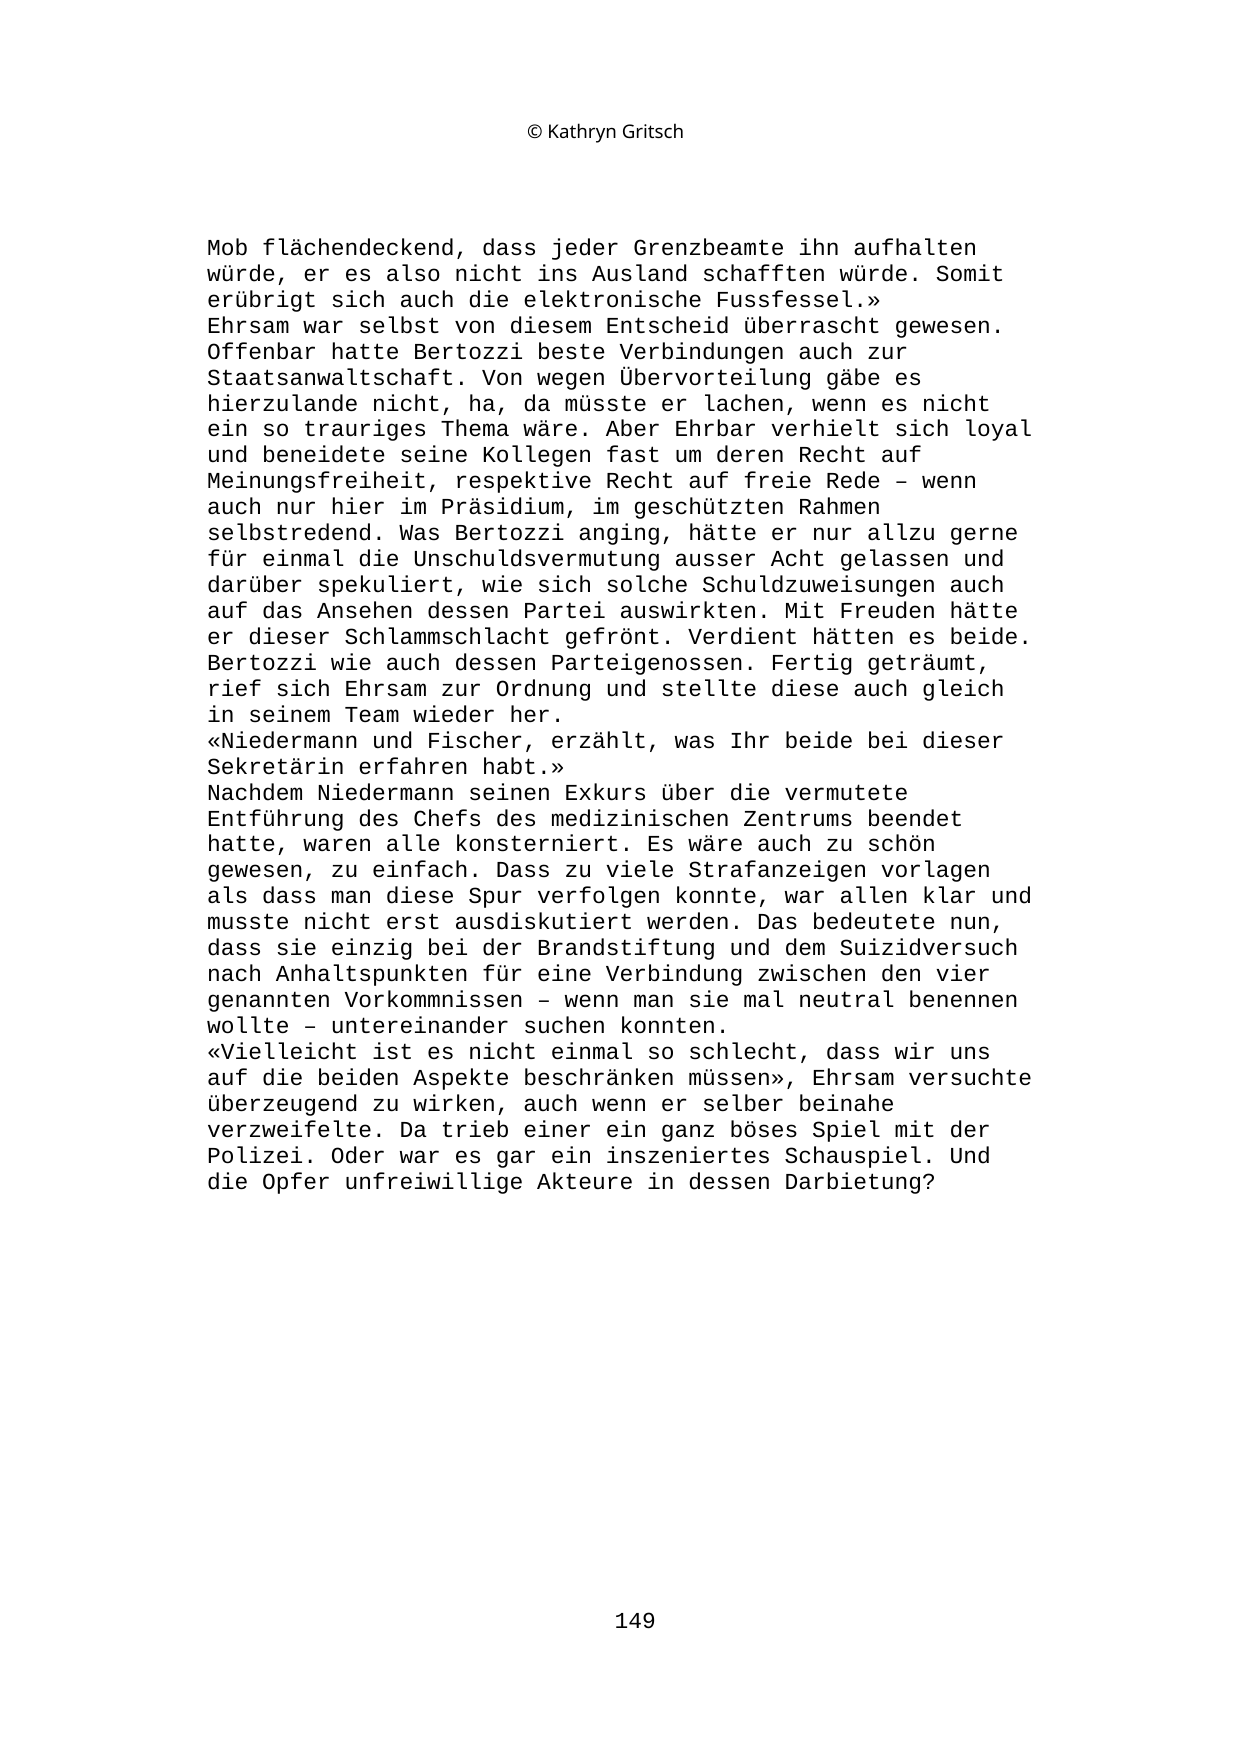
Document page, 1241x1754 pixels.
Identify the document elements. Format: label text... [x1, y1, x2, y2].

text Nachdem Niedermann seinen Exkurs über die vermutete Entführung des Chefs des medizinischen Zentrums beendet hatte, waren alle konsterniert. Es wäre auch zu schön gewesen, zu einfach. Dass zu viele Strafanzeigen vorlagen als dass man diese Spur verfolgen konnte, war allen klar und musste nicht erst ausdiskutiert werden. Das bedeutete nun, dass sie einzig bei der Brandstiftung und dem Suizidversuch nach Anhaltspunkten für eine Verbindung zwischen den vier genannten Vorkommnissen – wenn man sie mal neutral benennen wollte – untereinander suchen konnten. [207, 781, 1034, 1040]
text «Niedermann und Fischer, erzählt, was Ihr beide bei dieser Sekretärin erfahren habt.» [207, 729, 1034, 781]
text Mob flächendeckend, dass jeder Grenzbeamte ihn aufhalten würde, er es also nicht ins Ausland schafften würde. Somit erübrigt sich auch die elektronische Fussfessel.» [207, 236, 1034, 314]
text «Vielleicht ist es nicht einmal so schlecht, dass wir uns auf die beiden Aspekte beschränken müssen», Ehrsam versuchte überzeugend zu wirken, auch wenn er selber beinahe verzweifelte. Da trieb einer ein ganz böses Spiel mit der Polizei. Oder war es gar ein inszeniertes Schauspiel. Und die Opfer unfreiwillige Akteure in dessen Darbietung? [207, 1040, 1034, 1196]
text Ehrsam war selbst von diesem Entscheid überrascht gewesen. Offenbar hatte Bertozzi beste Verbindungen auch zur Staatsanwaltschaft. Von wegen Übervorteilung gäbe es hierzulande nicht, ha, da müsste er lachen, wenn es nicht ein so trauriges Thema wäre. Aber Ehrbar verhielt sich loyal und beneidete seine Kollegen fast um deren Recht auf Meinungsfreiheit, respektive Recht auf freie Rede – wenn auch nur hier im Präsidium, im geschützten Rahmen selbstredend. Was Bertozzi anging, hätte er nur allzu gerne für einmal die Unschuldsvermutung ausser Acht gelassen und darüber spekuliert, wie sich solche Schuldzuweisungen auch auf das Ansehen dessen Partei auswirkten. Mit Freuden hätte er dieser Schlammschlacht gefrönt. Verdient hätten es beide. Bertozzi wie auch dessen Parteigenossen. Fertig geträumt, rief sich Ehrsam zur Ordnung und stellte diese auch gleich in seinem Team wieder her. [207, 314, 1034, 729]
